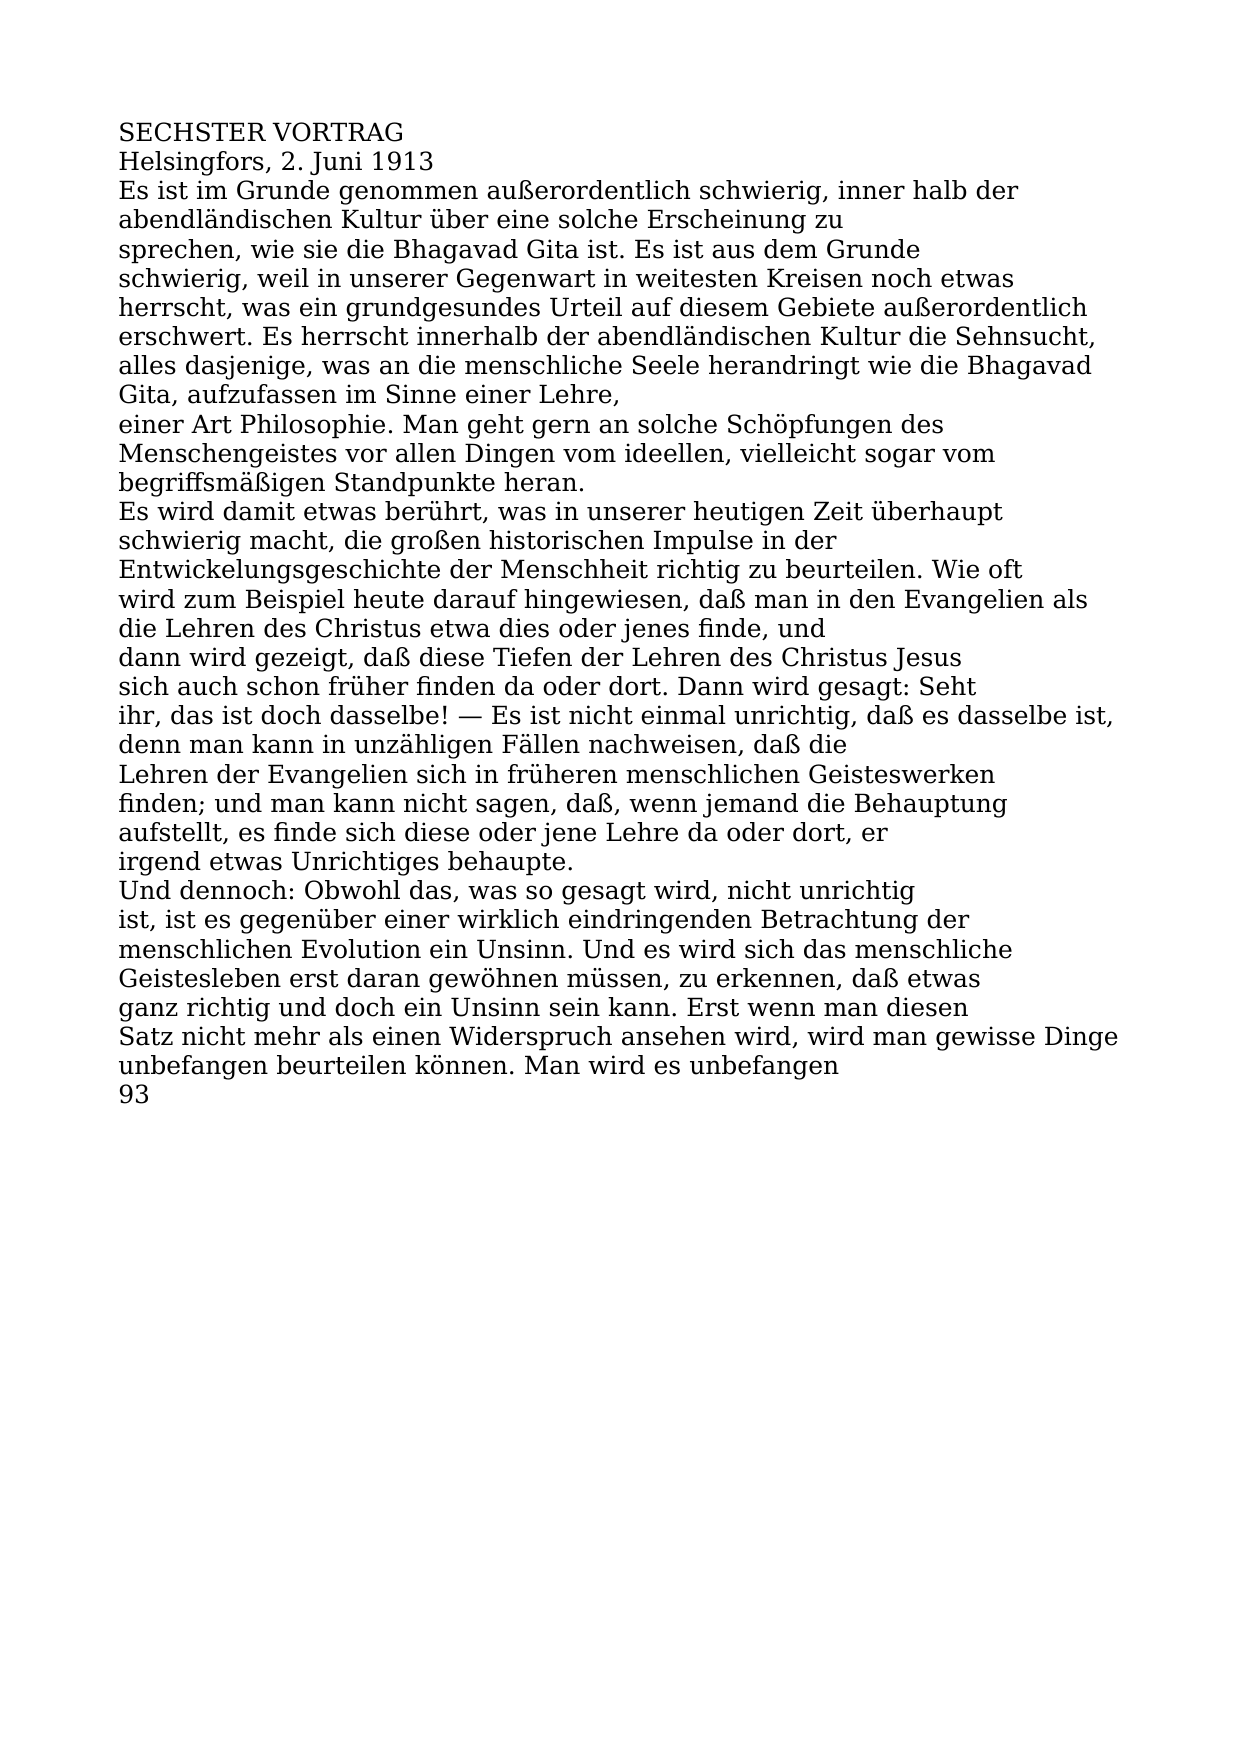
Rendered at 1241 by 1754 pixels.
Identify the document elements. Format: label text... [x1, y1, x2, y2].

text einer Art Philosophie. Man geht gern an solche Schöpfungen des [118, 410, 1122, 439]
text SECHSTER VORTRAG [118, 118, 1122, 147]
text ihr, das ist doch dasselbe! — Es ist nicht einmal unrichtig, daß es dasselbe ist, denn man kann in unzähligen Fällen nachweisen, daß die [118, 701, 1122, 760]
text Helsingfors, 2. Juni 1913 [118, 147, 1122, 176]
text ist, ist es gegenüber einer wirklich eindringenden Betrachtung der [118, 906, 1122, 935]
text menschlichen Evolution ein Unsinn. Und es wird sich das menschliche Geistesleben erst daran gewöhnen müssen, zu erkennen, daß etwas [118, 935, 1122, 993]
text Menschengeistes vor allen Dingen vom ideellen, vielleicht sogar vom [118, 439, 1122, 468]
text Lehren der Evangelien sich in früheren menschlichen Geisteswerken [118, 760, 1122, 789]
text sich auch schon früher finden da oder dort. Dann wird gesagt: Seht [118, 672, 1122, 701]
text irgend etwas Unrichtiges behaupte. [118, 847, 1122, 876]
text wird zum Beispiel heute darauf hingewiesen, daß man in den Evangelien als die Lehren des Christus etwa dies oder jenes finde, und [118, 585, 1122, 643]
text 93 [118, 1081, 1122, 1110]
text dann wird gezeigt, daß diese Tiefen der Lehren des Christus Jesus [118, 643, 1122, 672]
text Es ist im Grunde genommen außerordentlich schwierig, inner halb der abendländischen Kultur über eine solche Erscheinung zu [118, 176, 1122, 235]
text begriffsmäßigen Standpunkte heran. [118, 468, 1122, 497]
text sprechen, wie sie die Bhagavad Gita ist. Es ist aus dem Grunde [118, 235, 1122, 264]
text finden; und man kann nicht sagen, daß, wenn jemand die Behauptung aufstellt, es finde sich diese oder jene Lehre da oder dort, er [118, 789, 1122, 847]
text ganz richtig und doch ein Unsinn sein kann. Erst wenn man diesen [118, 993, 1122, 1022]
text Satz nicht mehr als einen Widerspruch ansehen wird, wird man gewisse Dinge unbefangen beurteilen können. Man wird es unbefangen [118, 1022, 1122, 1081]
text Es wird damit etwas berührt, was in unserer heutigen Zeit überhaupt schwierig macht, die großen historischen Impulse in der Entwickelungsgeschichte der Menschheit richtig zu beurteilen. Wie oft [118, 497, 1122, 585]
text Und dennoch: Obwohl das, was so gesagt wird, nicht unrichtig [118, 876, 1122, 906]
text schwierig, weil in unserer Gegenwart in weitesten Kreisen noch etwas herrscht, was ein grundgesundes Urteil auf diesem Gebiete außerordentlich erschwert. Es herrscht innerhalb der abendländischen Kultur die Sehnsucht, alles dasjenige, was an die menschliche Seele herandringt wie die Bhagavad Gita, aufzufassen im Sinne einer Lehre, [118, 264, 1122, 410]
